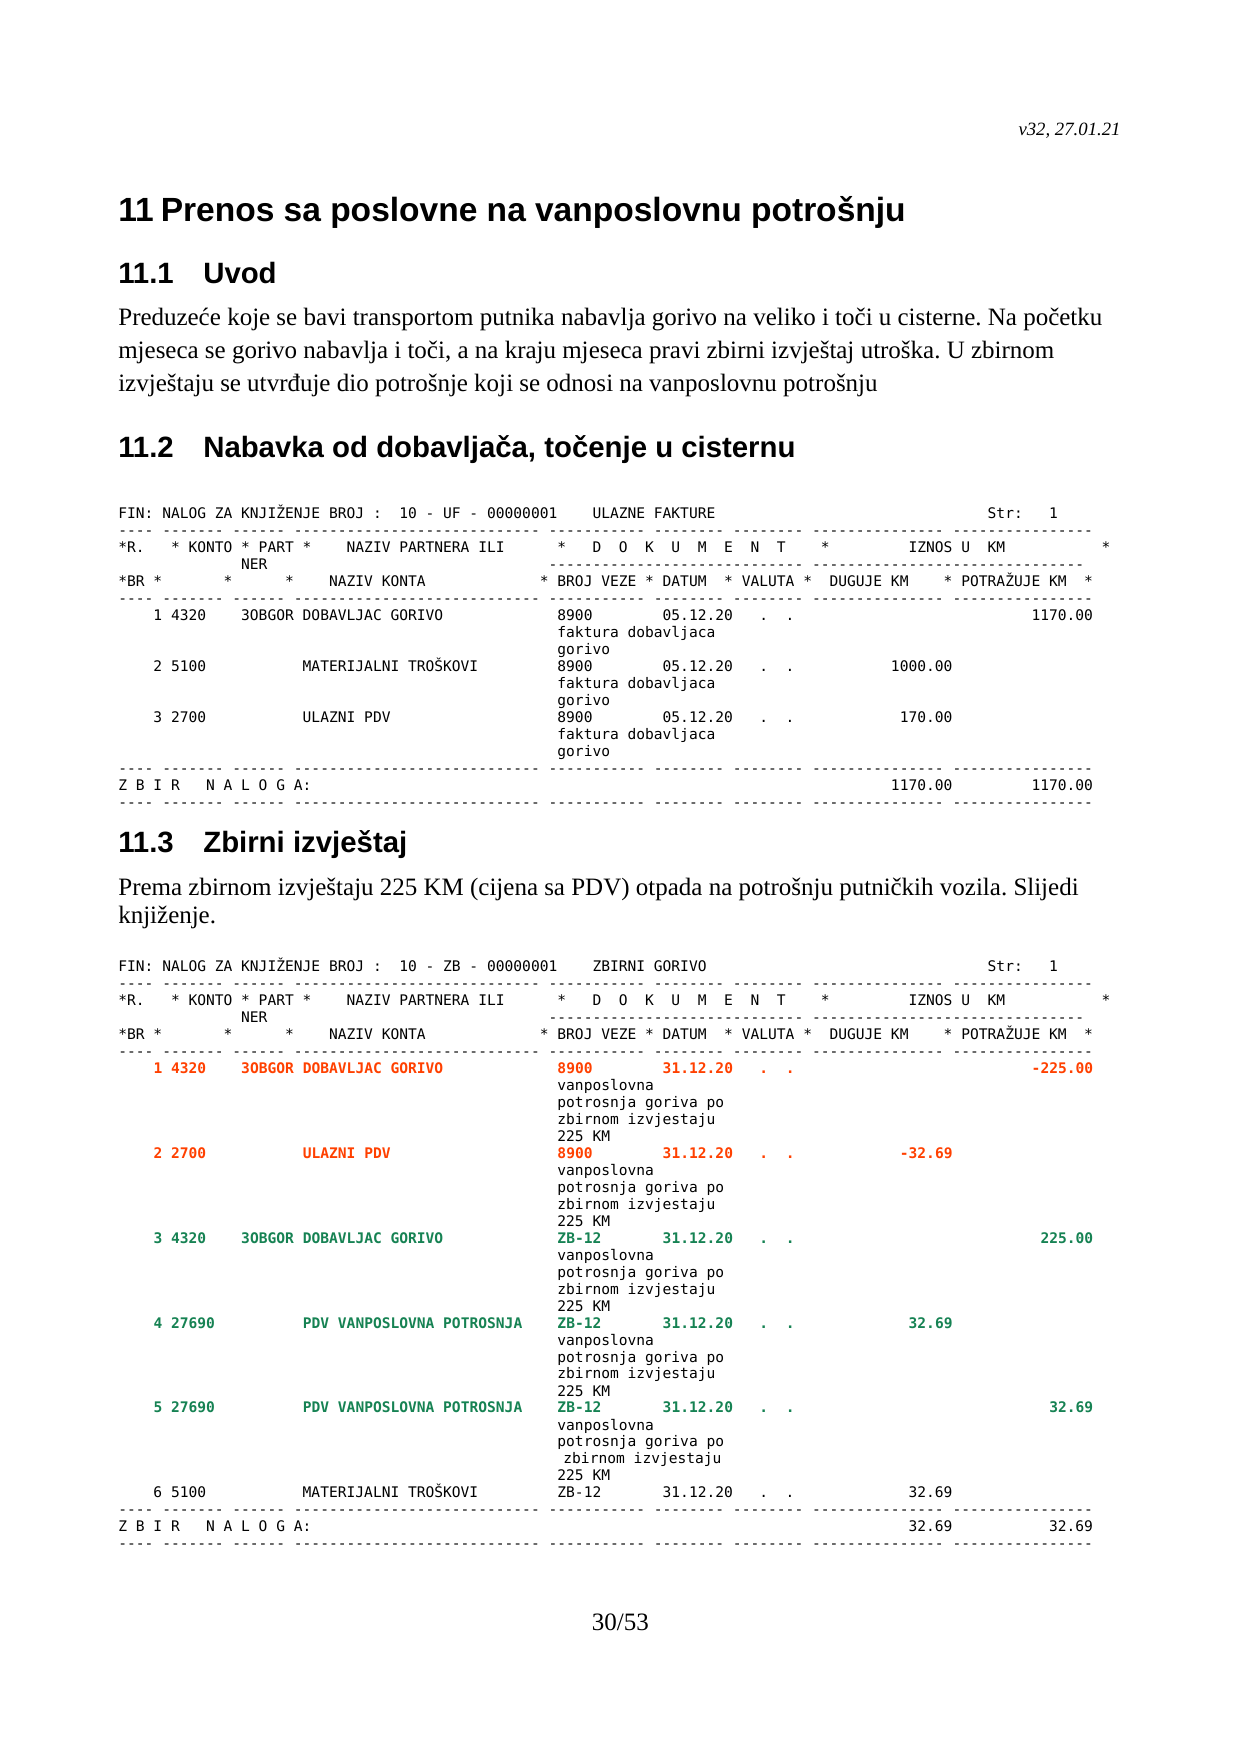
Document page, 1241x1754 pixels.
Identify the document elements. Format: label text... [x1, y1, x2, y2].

text 225 KM [118, 1128, 1122, 1145]
text 3 4320 3OBGOR DOBAVLJAC GORIVO ZB-12 31.12.20 . . 225.00 [118, 1229, 1122, 1247]
text ---- ------- ------ ---------------------------- ----------- -------- -------- --------------- ---------------- [118, 1501, 1122, 1518]
text ---- ------- ------ ---------------------------- ----------- -------- -------- --------------- ---------------- [118, 760, 1122, 777]
text Z B I R N A L O G A: 32.69 32.69 [118, 1518, 1122, 1535]
text zbirnom izvjestaju [118, 1365, 1122, 1382]
text 225 KM [118, 1213, 1122, 1229]
text potrosnja goriva po [118, 1179, 1122, 1196]
text ---- ------- ------ ---------------------------- ----------- -------- -------- --------------- ---------------- [118, 1043, 1122, 1060]
text 2 2700 ULAZNI PDV 8900 31.12.20 . . -32.69 [118, 1145, 1122, 1162]
subtitle Zbirni izvještaj [118, 825, 1122, 859]
text potrosnja goriva po [118, 1433, 1122, 1450]
text 4 27690 PDV VANPOSLOVNA POTROSNJA ZB-12 31.12.20 . . 32.69 [118, 1314, 1122, 1331]
text Preduzeće koje se bavi transportom putnika nabavlja gorivo na veliko i toči u cisterne. Na početku mjeseca se gorivo nabavlja i toči, a na kraju mjeseca pravi zbirni izvještaj utroška. U zbirnom izvještaju se utvrđuje dio potrošnje koji se odnosi na vanposlovnu potrošnju [118, 302, 1122, 397]
text NER ----------------------------- ------------------------------- [118, 1009, 1122, 1026]
text vanposlovna [118, 1247, 1122, 1263]
text ---- ------- ------ ---------------------------- ----------- -------- -------- --------------- ---------------- [118, 522, 1122, 539]
text FIN: NALOG ZA KNJIŽENJE BROJ : 10 - UF - 00000001 ULAZNE FAKTURE Str: 1 [118, 505, 1122, 522]
text *BR * * * NAZIV KONTA * BROJ VEZE * DATUM * VALUTA * DUGUJE KM * POTRAŽUJE KM * [118, 573, 1122, 590]
text 5 27690 PDV VANPOSLOVNA POTROSNJA ZB-12 31.12.20 . . 32.69 [118, 1399, 1122, 1416]
text faktura dobavljaca [118, 726, 1122, 743]
text vanposlovna [118, 1331, 1122, 1348]
text 225 KM [118, 1297, 1122, 1314]
text ---- ------- ------ ---------------------------- ----------- -------- -------- --------------- ---------------- [118, 794, 1122, 811]
text 6 5100 MATERIJALNI TROŠKOVI ZB-12 31.12.20 . . 32.69 [118, 1484, 1122, 1501]
text vanposlovna [118, 1162, 1122, 1179]
text potrosnja goriva po [118, 1094, 1122, 1111]
text potrosnja goriva po [118, 1263, 1122, 1281]
text zbirnom izvjestaju [118, 1111, 1122, 1128]
text Z B I R N A L O G A: 1170.00 1170.00 [118, 777, 1122, 794]
text *R. * KONTO * PART * NAZIV PARTNERA ILI * D O K U M E N T * IZNOS U KM * [118, 539, 1122, 556]
text zbirnom izvjestaju [118, 1281, 1122, 1297]
text ---- ------- ------ ---------------------------- ----------- -------- -------- --------------- ---------------- [118, 590, 1122, 607]
text faktura dobavljaca [118, 624, 1122, 641]
subtitle Uvod [118, 256, 1122, 289]
text zbirnom izvjestaju [118, 1196, 1122, 1213]
text 1 4320 3OBGOR DOBAVLJAC GORIVO 8900 05.12.20 . . 1170.00 [118, 607, 1122, 624]
text zbirnom izvjestaju [124, 1450, 1122, 1467]
text gorivo [118, 743, 1122, 760]
text 225 KM [118, 1467, 1122, 1484]
subtitle Prenos sa poslovne na vanposlovnu potrošnju [118, 190, 1122, 229]
text gorivo [118, 692, 1122, 709]
text 3 2700 ULAZNI PDV 8900 05.12.20 . . 170.00 [118, 709, 1122, 726]
text Prema zbirnom izvještaju 225 KM (cijena sa PDV) otpada na potrošnju putničkih vozila. Slijedi knjiženje. [118, 872, 1122, 929]
text 225 KM [118, 1382, 1122, 1399]
text gorivo [118, 641, 1122, 658]
text NER ----------------------------- ------------------------------- [118, 556, 1122, 573]
text 2 5100 MATERIJALNI TROŠKOVI 8900 05.12.20 . . 1000.00 [118, 658, 1122, 675]
text *R. * KONTO * PART * NAZIV PARTNERA ILI * D O K U M E N T * IZNOS U KM * [118, 992, 1122, 1009]
text FIN: NALOG ZA KNJIŽENJE BROJ : 10 - ZB - 00000001 ZBIRNI GORIVO Str: 1 [118, 958, 1122, 975]
subtitle Nabavka od dobavljača, točenje u cisternu [118, 430, 1122, 464]
text 1 4320 3OBGOR DOBAVLJAC GORIVO 8900 31.12.20 . . -225.00 [118, 1060, 1122, 1077]
text ---- ------- ------ ---------------------------- ----------- -------- -------- --------------- ---------------- [118, 975, 1122, 992]
text vanposlovna [118, 1077, 1122, 1094]
text *BR * * * NAZIV KONTA * BROJ VEZE * DATUM * VALUTA * DUGUJE KM * POTRAŽUJE KM * [118, 1026, 1122, 1043]
text ---- ------- ------ ---------------------------- ----------- -------- -------- --------------- ---------------- [118, 1535, 1122, 1552]
text vanposlovna [118, 1416, 1122, 1433]
text faktura dobavljaca [118, 675, 1122, 692]
text potrosnja goriva po [118, 1348, 1122, 1365]
